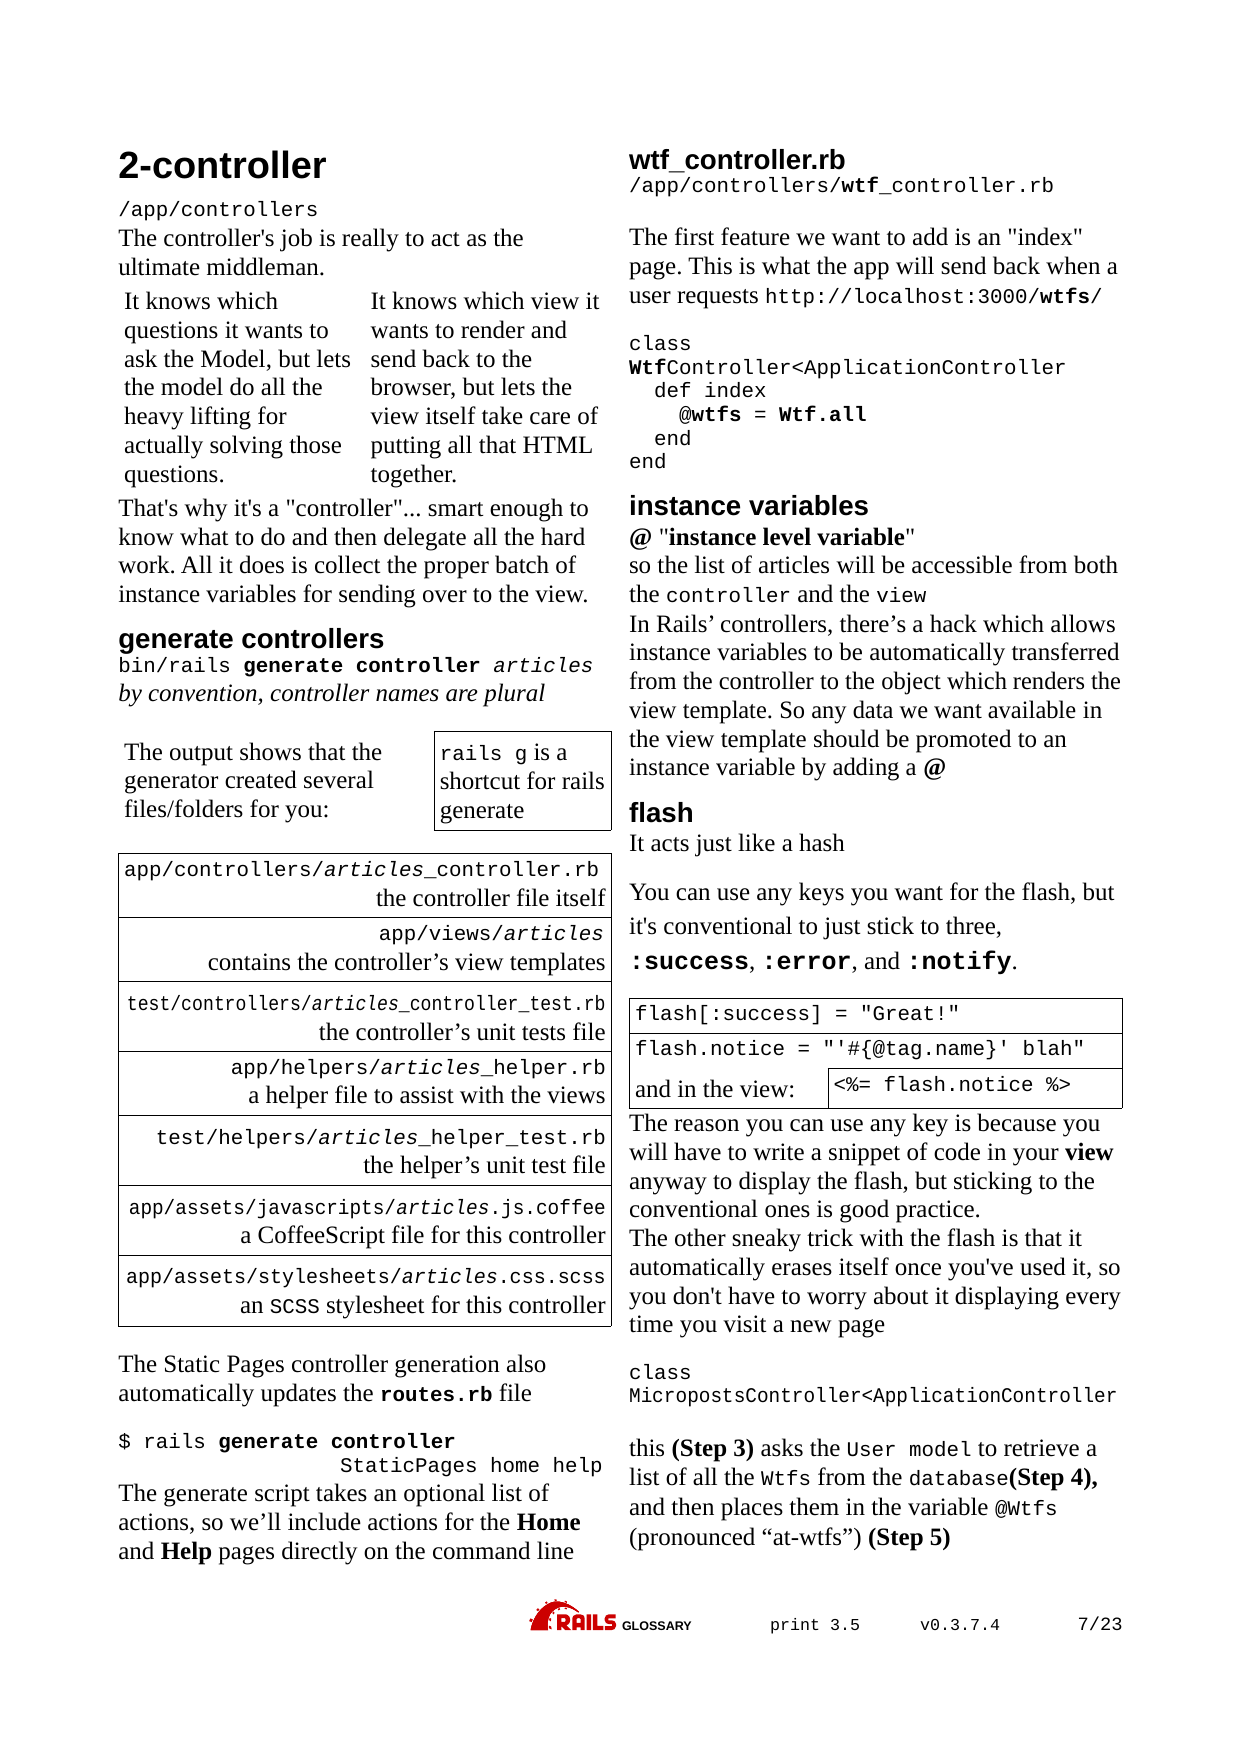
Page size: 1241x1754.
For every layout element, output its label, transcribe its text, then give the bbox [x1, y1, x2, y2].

text end [629, 428, 1122, 451]
text StaticPages home help [118, 1455, 611, 1478]
table_header It knows which view it wants to render and send back to the browser, but lets the view itself take care of putting all that HTML together. [365, 280, 611, 493]
subtitle instance variables [629, 490, 1122, 522]
table_header app/controllers/articles_controller.rb the controller file itself [119, 854, 611, 917]
text @ "instance level variable" [629, 522, 1122, 550]
text /app/controllers/wtf_controller.rb [629, 175, 1122, 199]
table_cell <%= flash.notice %> [829, 1069, 1122, 1108]
text end [629, 451, 1122, 475]
table_header rails g is a shortcut for rails generate [435, 732, 611, 829]
text The controller's job is really to act as the ultimate middleman. [118, 223, 611, 280]
subtitle generate controllers [118, 623, 611, 655]
text In Rails’ controllers, there’s a hack which allows instance variables to be automatically transferred from the controller to the object which renders the view template. So any data we want available in the view template should be promoted to an [629, 609, 1122, 752]
text class MicropostsController<ApplicationController [629, 1362, 1122, 1409]
text def index [629, 380, 1122, 404]
text The reason you can use any key is because you will have to write a snippet of code in your view anyway to display the flash, but sticking to the conventional ones is good practice. [629, 1109, 1122, 1223]
text The Static Pages controller generation also automatically updates the routes.rb file [118, 1349, 611, 1408]
text this (Step 3) asks the User model to retrieve a list of all the Wtfs from the database(Step 4), and then places them in the variable @Wtfs (pronounced “at-wtfs”) (Step 5) [629, 1433, 1122, 1550]
text The generate script takes an optional list of actions, so we’ll include actions for the Home and Help pages directly on the command line [118, 1478, 611, 1565]
table_cell app/helpers/articles_helper.rb a helper file to assist with the views [119, 1052, 611, 1115]
table_header It knows which questions it wants to ask the Model, but lets the model do all the heavy lifting for actually solving those questions. [118, 280, 364, 493]
table_cell test/helpers/articles_helper_test.rb the helper’s unit test file [119, 1116, 611, 1185]
table_cell and in the view: [630, 1068, 828, 1108]
text so the list of articles will be accessible from both the controller and the view [629, 550, 1122, 609]
text /app/controllers [118, 199, 611, 223]
subtitle wtf_controller.rb [629, 143, 1122, 175]
text $ rails generate controller [118, 1431, 611, 1455]
table_cell flash.notice = "'#{@tag.name}' blah" [630, 1034, 1122, 1068]
text class WtfController<ApplicationController [629, 333, 1122, 380]
table_cell test/controllers/articles_controller_test.rb the controller’s unit tests file [119, 982, 611, 1051]
table_header The output shows that the generator created several files/folders for you: [118, 731, 434, 829]
subtitle flash [629, 796, 1122, 828]
text instance variable by adding a @ [629, 752, 1122, 781]
table_cell app/assets/stylesheets/articles.css.scss an SCSS stylesheet for this controller [119, 1256, 611, 1326]
table_cell app/views/articles contains the controller’s view templates [119, 918, 611, 981]
text @wtfs = Wtf.all [629, 404, 1122, 428]
text The first feature we want to add is an "index" page. This is what the app will send back when a user requests http://localhost:3000/wtfs/ [629, 222, 1122, 309]
text That's why it's a "controller"... smart enough to know what to do and then delegate all the hard work. All it does is collect the proper batch of instance variables for sending over to the view. [118, 493, 611, 608]
text You can use any keys you want for the flash, but it's conventional to just stick to three, :success, :error, and :notify. [629, 877, 1122, 977]
text The other sneaky trick with the flash is that it automatically erases itself once you've used it, so you don't have to worry about it displaying every time you visit a new page [629, 1223, 1122, 1338]
subtitle 2-controller [118, 143, 611, 187]
text bin/rails generate controller articles [118, 655, 611, 678]
table_cell app/assets/javascripts/articles.js.coffee a CoffeeScript file for this controller [119, 1186, 611, 1255]
text It acts just like a hash [629, 828, 1122, 857]
table_header flash[:success] = "Great!" [630, 999, 1122, 1033]
text by convention, controller names are plural [118, 678, 611, 707]
